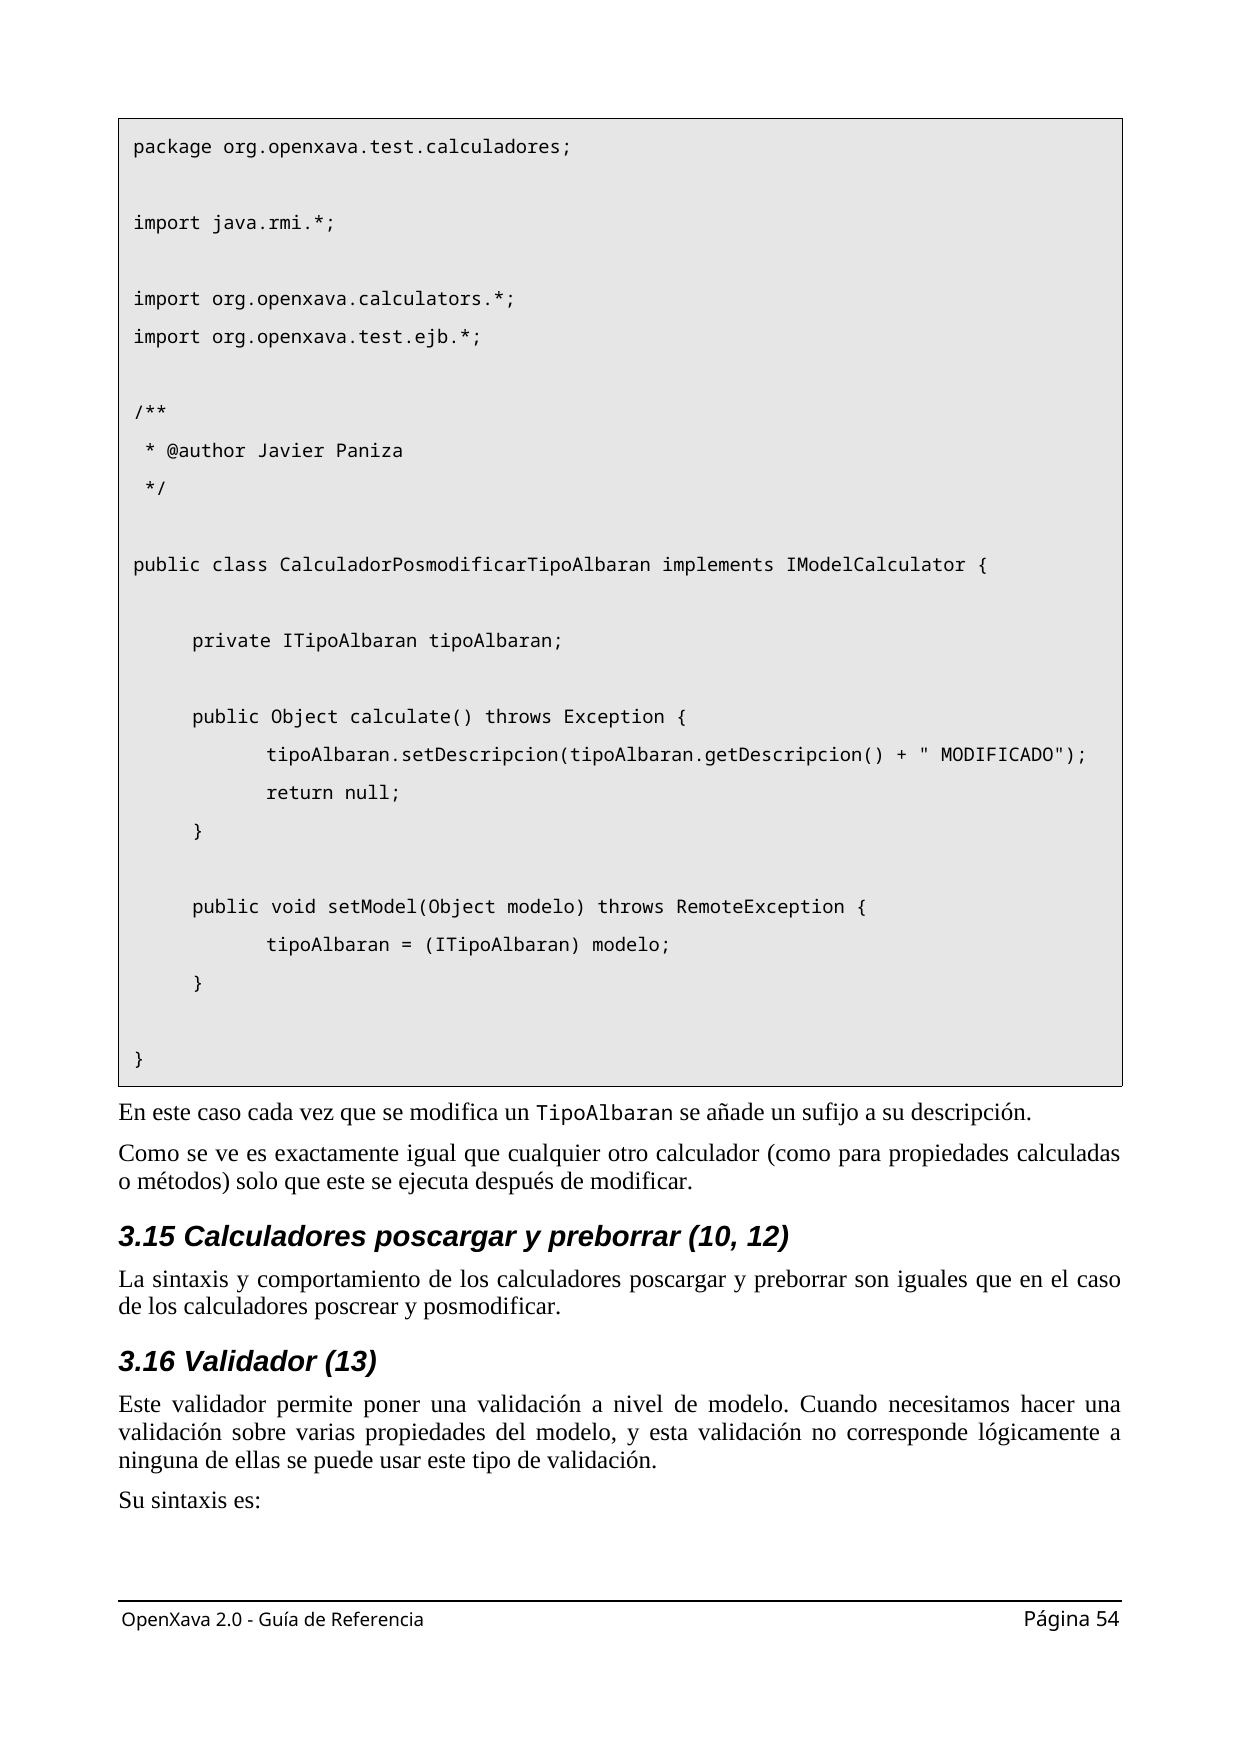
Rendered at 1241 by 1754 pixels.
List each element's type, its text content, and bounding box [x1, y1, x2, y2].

subtitle Validador (13) [118, 1345, 1122, 1378]
text tipoAlbaran.setDescripcion(tipoAlbaran.getDescripcion() + " MODIFICADO"); [119, 726, 1122, 764]
text package org.openxava.test.calculadores; [119, 119, 1122, 156]
text import java.rmi.*; [119, 194, 1122, 232]
text Este validador permite poner una validación a nivel de modelo. Cuando necesitamos hacer una validación sobre varias propiedades del modelo, y esta validación no corresponde lógicamente a ninguna de ellas se puede usar este tipo de validación. [118, 1390, 1122, 1473]
text /** [119, 384, 1122, 422]
text public void setModel(Object modelo) throws RemoteException { [119, 878, 1122, 917]
text En este caso cada vez que se modifica un TipoAlbaran se añade un sufijo a su descripción. [118, 1098, 1122, 1127]
text * @author Javier Paniza [119, 422, 1122, 460]
text tipoAlbaran = (ITipoAlbaran) modelo; [119, 917, 1122, 954]
text } [119, 954, 1122, 993]
text Su sintaxis es: [118, 1486, 1122, 1514]
text import org.openxava.test.ejb.*; [119, 308, 1122, 346]
text */ [119, 460, 1122, 498]
text private ITipoAlbaran tipoAlbaran; [119, 612, 1122, 650]
subtitle Calculadores poscargar y preborrar (10, 12) [118, 1219, 1122, 1252]
text } [119, 802, 1122, 841]
text return null; [119, 764, 1122, 802]
text Como se ve es exactamente igual que cualquier otro calculador (como para propiedades calculadas o métodos) solo que este se ejecuta después de modificar. [118, 1139, 1122, 1194]
text } [119, 1031, 1122, 1086]
text import org.openxava.calculators.*; [119, 270, 1122, 308]
text La sintaxis y comportamiento de los calculadores poscargar y preborrar son iguales que en el caso de los calculadores poscrear y posmodificar. [118, 1265, 1122, 1320]
text public class CalculadorPosmodificarTipoAlbaran implements IModelCalculator { [119, 536, 1122, 574]
text public Object calculate() throws Exception { [119, 688, 1122, 726]
